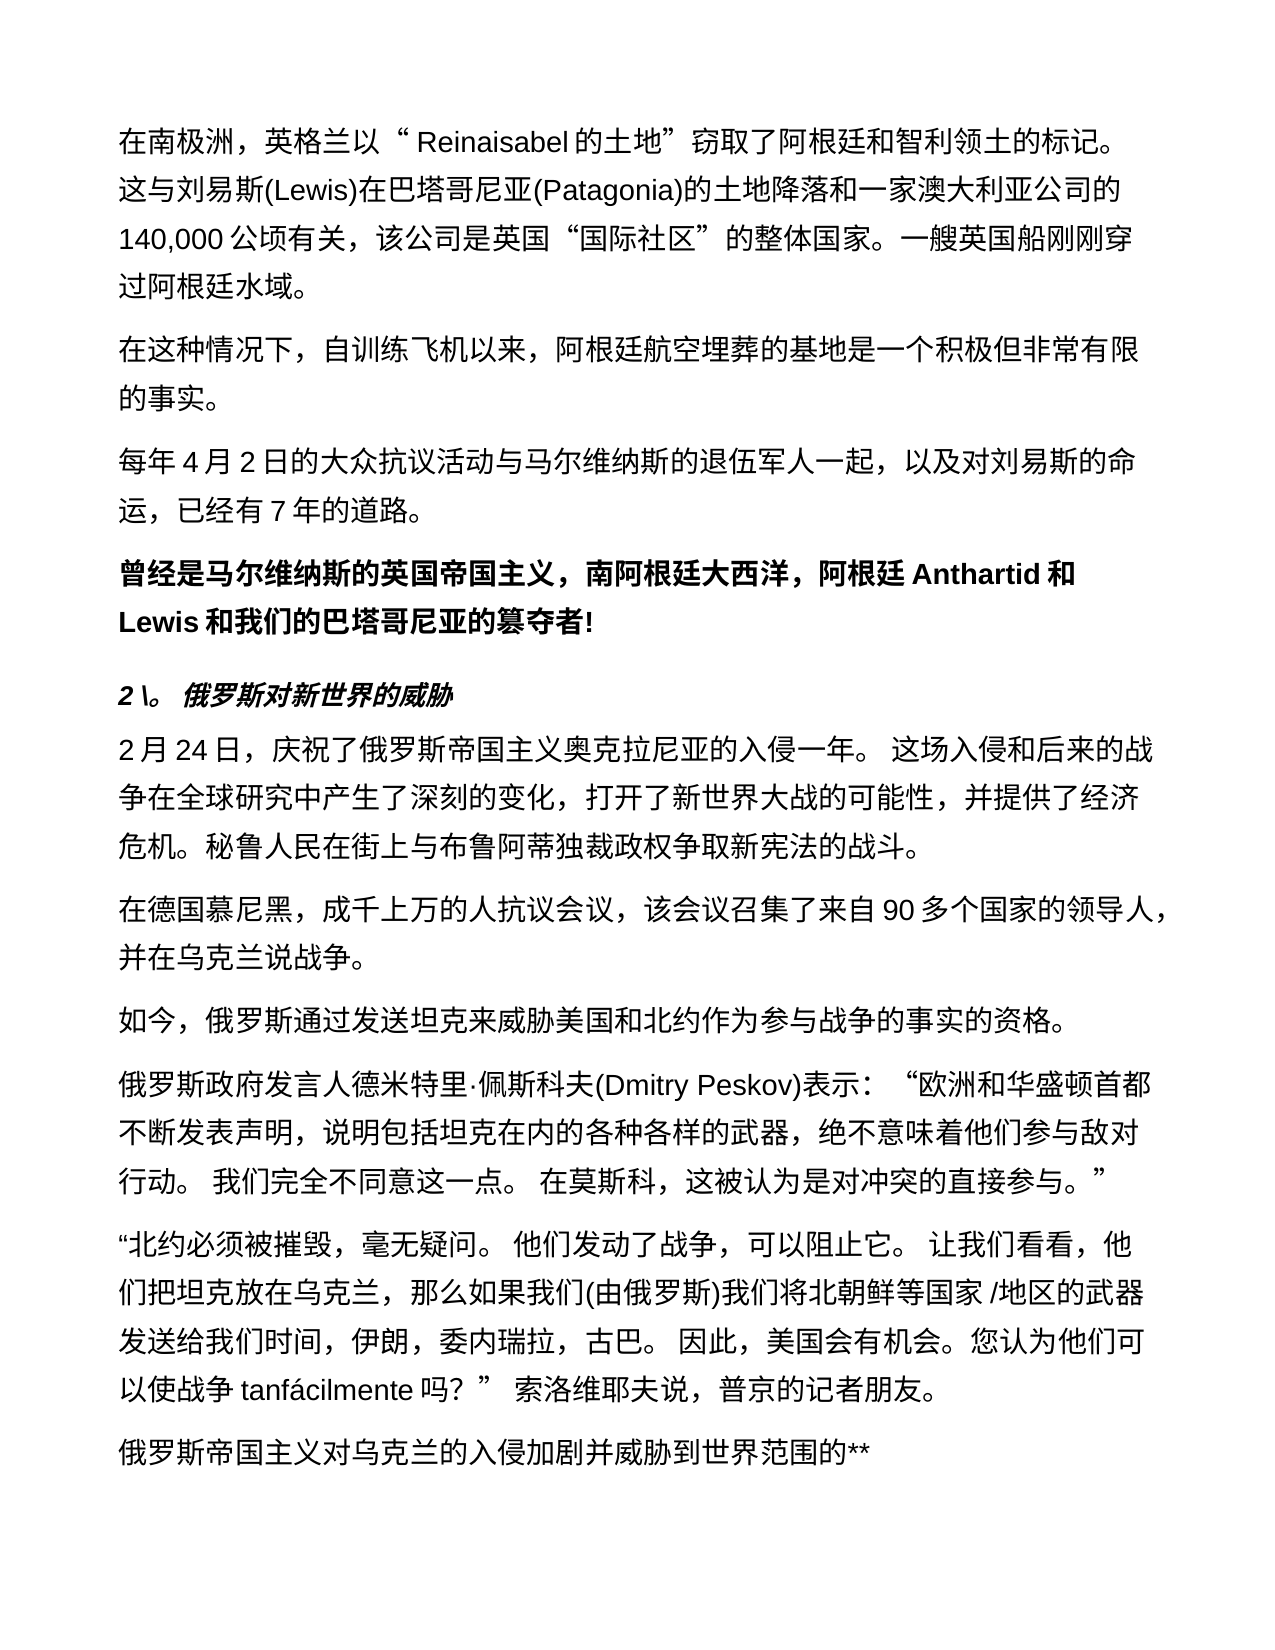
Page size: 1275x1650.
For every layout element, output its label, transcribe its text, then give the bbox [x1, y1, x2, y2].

text 曾经是马尔维纳斯的英国帝国主义，南阿根廷大西洋，阿根廷Anthartid和Lewis和我们的巴塔哥尼亚的篡夺者! [118, 550, 1157, 641]
text 每年4月2日的大众抗议活动与马尔维纳斯的退伍军人一起，以及对刘易斯的命运，已经有7年的道路。 [118, 438, 1157, 529]
text 在德国慕尼黑，成千上万的人抗议会议，该会议召集了来自90多个国家的领导人，并在乌克兰说战争。 [118, 886, 1157, 977]
text 2月24日，庆祝了俄罗斯帝国主义奥克拉尼亚的入侵一年。 这场入侵和后来的战争在全球研究中产生了深刻的变化，打开了新世界大战的可能性，并提供了经济危机。秘鲁人民在街上与布鲁阿蒂独裁政权争取新宪法的战斗。 [118, 726, 1157, 866]
text 俄罗斯政府发言人德米特里·佩斯科夫(Dmitry Peskov)表示：“欧洲和华盛顿首都不断发表声明，说明包括坦克在内的各种各样的武器，绝不意味着他们参与敌对行动。 我们完全不同意这一点。 在莫斯科，这被认为是对冲突的直接参与。” [118, 1061, 1157, 1201]
text 俄罗斯帝国主义对乌克兰的入侵加剧并威胁到世界范围的** [118, 1430, 1157, 1472]
text “北约必须被摧毁，毫无疑问。 他们发动了战争，可以阻止它。 让我们看看，他们把坦克放在乌克兰，那么如果我们(由俄罗斯)我们将北朝鲜等国家 /地区的武器发送给我们时间，伊朗，委内瑞拉，古巴。 因此，美国会有机会。您认为他们可以使战争tanfácilmente吗？” 索洛维耶夫说，普京的记者朋友。 [118, 1221, 1157, 1409]
text 在这种情况下，自训练飞机以来，阿根廷航空埋葬的基地是一个积极但非常有限的事实。 [118, 327, 1157, 418]
text 如今，俄罗斯通过发送坦克来威胁美国和北约作为参与战争的事实的资格。 [118, 998, 1157, 1040]
text 在南极洲，英格兰以“ Reinaisabel的土地”窃取了阿根廷和智利领土的标记。 这与刘易斯(Lewis)在巴塔哥尼亚(Patagonia)的土地降落和一家澳大利亚公司的140,000公顷有关，该公司是英国“国际社区”的整体国家。一艘英国船刚刚穿过阿根廷水域。 [118, 118, 1157, 306]
subtitle 2 \。 俄罗斯对新世界的威胁 [118, 674, 1157, 714]
